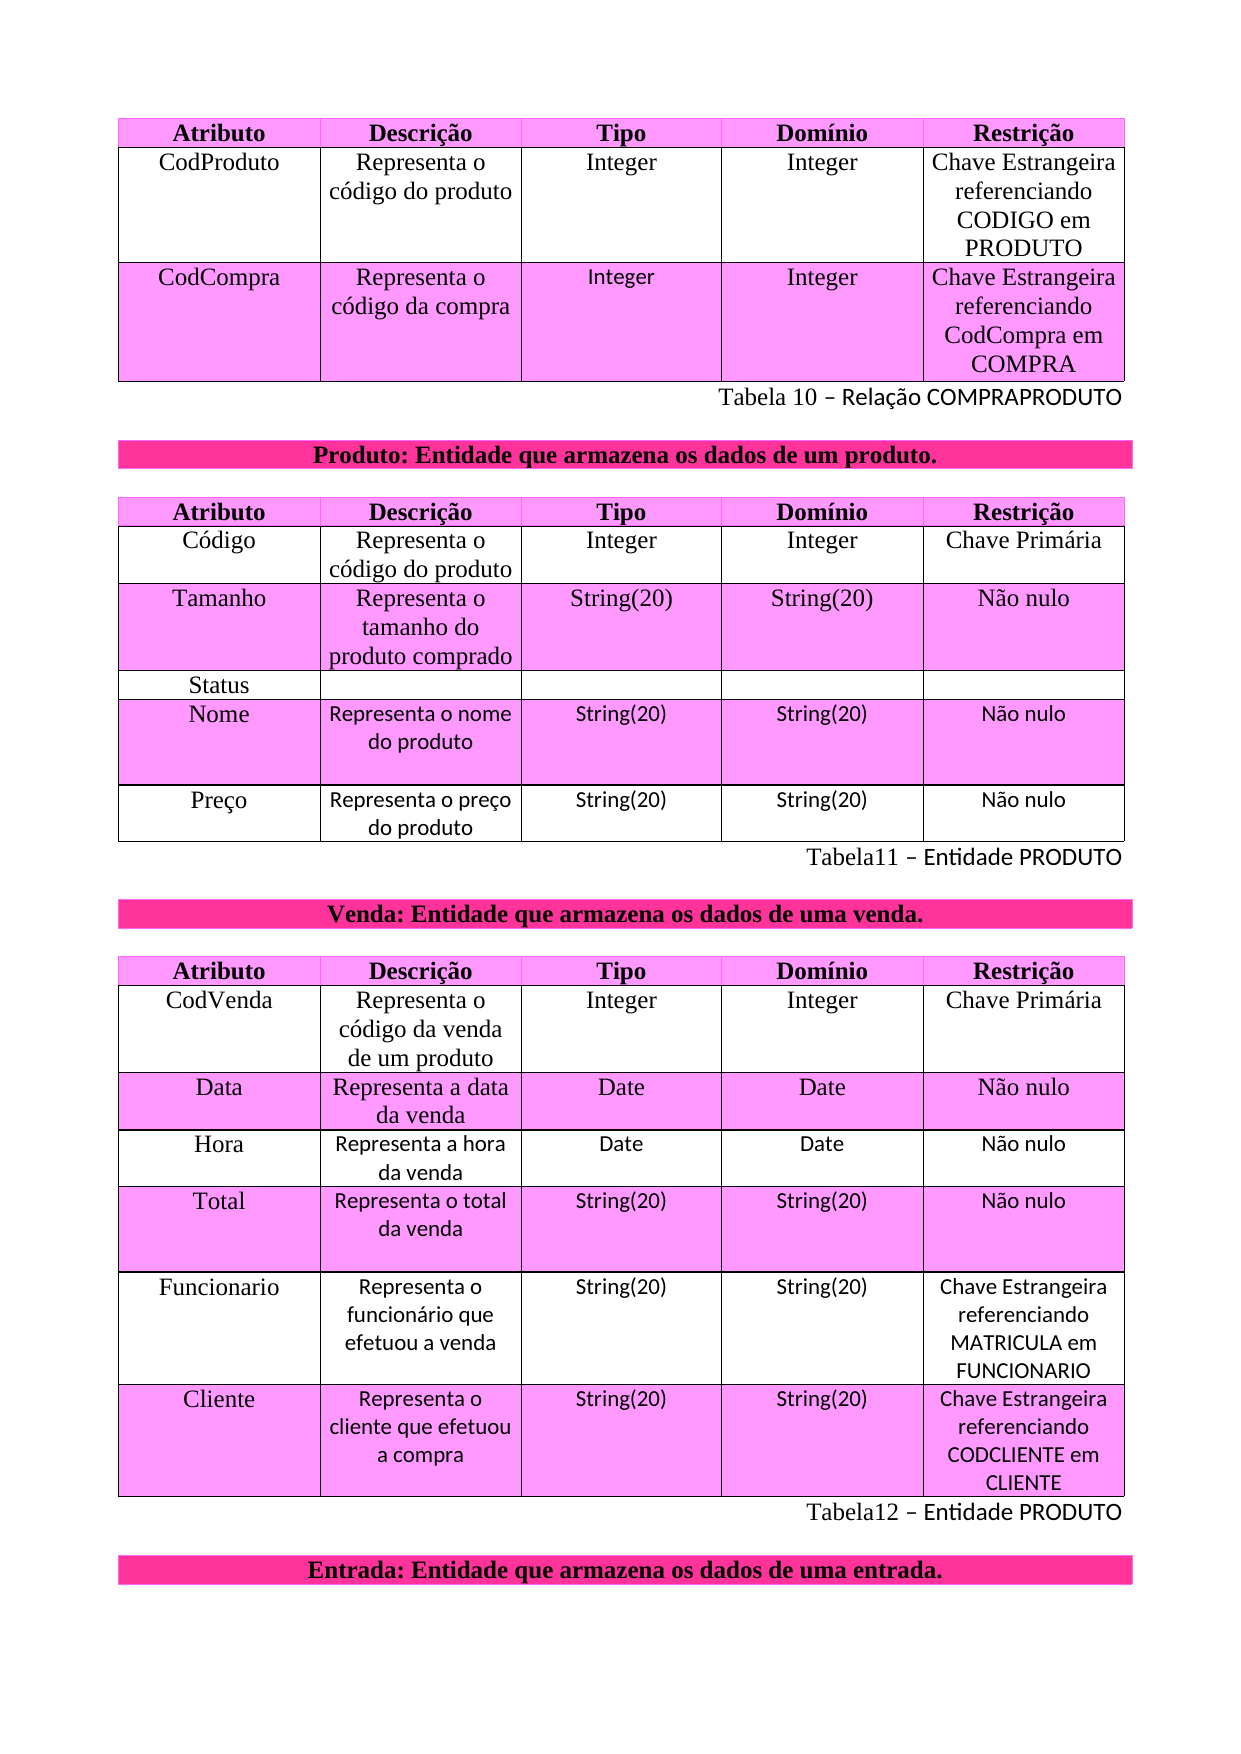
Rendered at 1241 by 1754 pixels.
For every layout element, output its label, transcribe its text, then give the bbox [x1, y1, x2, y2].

table_cell Total [119, 1187, 320, 1271]
table_cell String(20) [522, 1385, 721, 1496]
table_cell Integer [522, 986, 721, 1072]
table_header Restrição [924, 119, 1124, 147]
table_cell [722, 671, 923, 699]
table_cell String(20) [522, 1273, 721, 1384]
table_header Domínio [722, 957, 923, 985]
table_cell Representa o código do produto [321, 148, 521, 262]
table_cell [924, 671, 1124, 699]
table_cell Cliente [119, 1385, 320, 1496]
table_cell Não nulo [924, 700, 1124, 784]
table_header Descrição [321, 957, 521, 985]
table_cell Tamanho [119, 584, 320, 670]
table_cell Representa a data da venda [321, 1073, 521, 1129]
table_cell String(20) [722, 1187, 923, 1271]
text Tabela11 – Entidade PRODUTO [118, 842, 1122, 871]
table_cell Status [119, 671, 320, 699]
table_header Domínio [722, 498, 923, 525]
table_header Atributo [119, 119, 320, 147]
table_cell String(20) [522, 786, 721, 841]
table_cell Date [722, 1073, 923, 1129]
table_cell String(20) [522, 1187, 721, 1271]
table_header Produto: Entidade que armazena os dados de um produto. [119, 441, 1132, 468]
table_cell Preço [119, 786, 320, 841]
table_cell Integer [522, 263, 721, 381]
table_cell String(20) [722, 786, 923, 841]
table_cell Integer [522, 527, 721, 583]
table_cell Date [722, 1131, 923, 1186]
table_cell Representa o tamanho do produto comprado [321, 584, 521, 670]
table_cell Integer [722, 527, 923, 583]
table_cell Chave Estrangeira referenciando CODIGO em PRODUTO [924, 148, 1124, 262]
table_header Domínio [722, 119, 923, 147]
table_cell Integer [522, 148, 721, 262]
table_cell Não nulo [924, 1131, 1124, 1186]
table_header Venda: Entidade que armazena os dados de uma venda. [119, 900, 1132, 928]
table_cell Não nulo [924, 786, 1124, 841]
table_cell String(20) [722, 1385, 923, 1496]
table_cell Chave Estrangeira referenciando CodCompra em COMPRA [924, 263, 1124, 381]
table_cell CodVenda [119, 986, 320, 1072]
table_cell Chave Primária [924, 527, 1124, 583]
table_cell Representa o funcionário que efetuou a venda [321, 1273, 521, 1384]
table_cell Nome [119, 700, 320, 784]
table_cell Representa o cliente que efetuou a compra [321, 1385, 521, 1496]
table_cell Representa o preço do produto [321, 786, 521, 841]
table_cell Funcionario [119, 1273, 320, 1384]
table_cell Hora [119, 1131, 320, 1186]
table_cell Integer [722, 986, 923, 1072]
table_cell CodCompra [119, 263, 320, 381]
table_cell Integer [722, 148, 923, 262]
text Tabela 10 – Relação COMPRAPRODUTO [118, 382, 1122, 412]
table_cell [522, 671, 721, 699]
table_cell Chave Estrangeira referenciando CODCLIENTE em CLIENTE [924, 1385, 1124, 1496]
table_cell Representa o código da compra [321, 263, 521, 381]
table_cell Código [119, 527, 320, 583]
table_cell Representa a hora da venda [321, 1131, 521, 1186]
table_cell Data [119, 1073, 320, 1129]
table_header Tipo [523, 120, 720, 147]
table_cell String(20) [522, 700, 721, 784]
table_header Tipo [522, 957, 721, 985]
table_cell String(20) [722, 584, 923, 670]
table_header Restrição [924, 498, 1124, 525]
table_cell Date [522, 1073, 721, 1129]
table_cell String(20) [722, 1273, 923, 1384]
table_header Atributo [119, 957, 320, 985]
table_cell Chave Estrangeira referenciando MATRICULA em FUNCIONARIO [924, 1273, 1124, 1384]
table_cell Integer [722, 263, 923, 381]
table_header Entrada: Entidade que armazena os dados de uma entrada. [119, 1556, 1132, 1584]
table_cell Date [522, 1131, 721, 1186]
table_cell Chave Primária [924, 986, 1124, 1072]
table_header Descrição [321, 498, 521, 525]
table_cell String(20) [722, 700, 923, 784]
table_cell Não nulo [924, 1187, 1124, 1271]
table_cell CodProduto [119, 148, 320, 262]
table_cell Representa o código do produto [321, 527, 521, 583]
table_cell String(20) [522, 584, 721, 670]
table_header Restrição [924, 957, 1124, 985]
table_header Descrição [321, 119, 521, 147]
table_cell Não nulo [924, 1073, 1124, 1129]
table_cell Representa o nome do produto [321, 700, 521, 784]
text Tabela12 – Entidade PRODUTO [118, 1497, 1122, 1527]
table_cell Representa o total da venda [321, 1187, 521, 1271]
table_cell Não nulo [924, 584, 1124, 670]
table_header Tipo [522, 498, 721, 525]
table_cell [321, 671, 521, 699]
table_header Atributo [119, 498, 320, 525]
table_cell Representa o código da venda de um produto [321, 986, 521, 1072]
